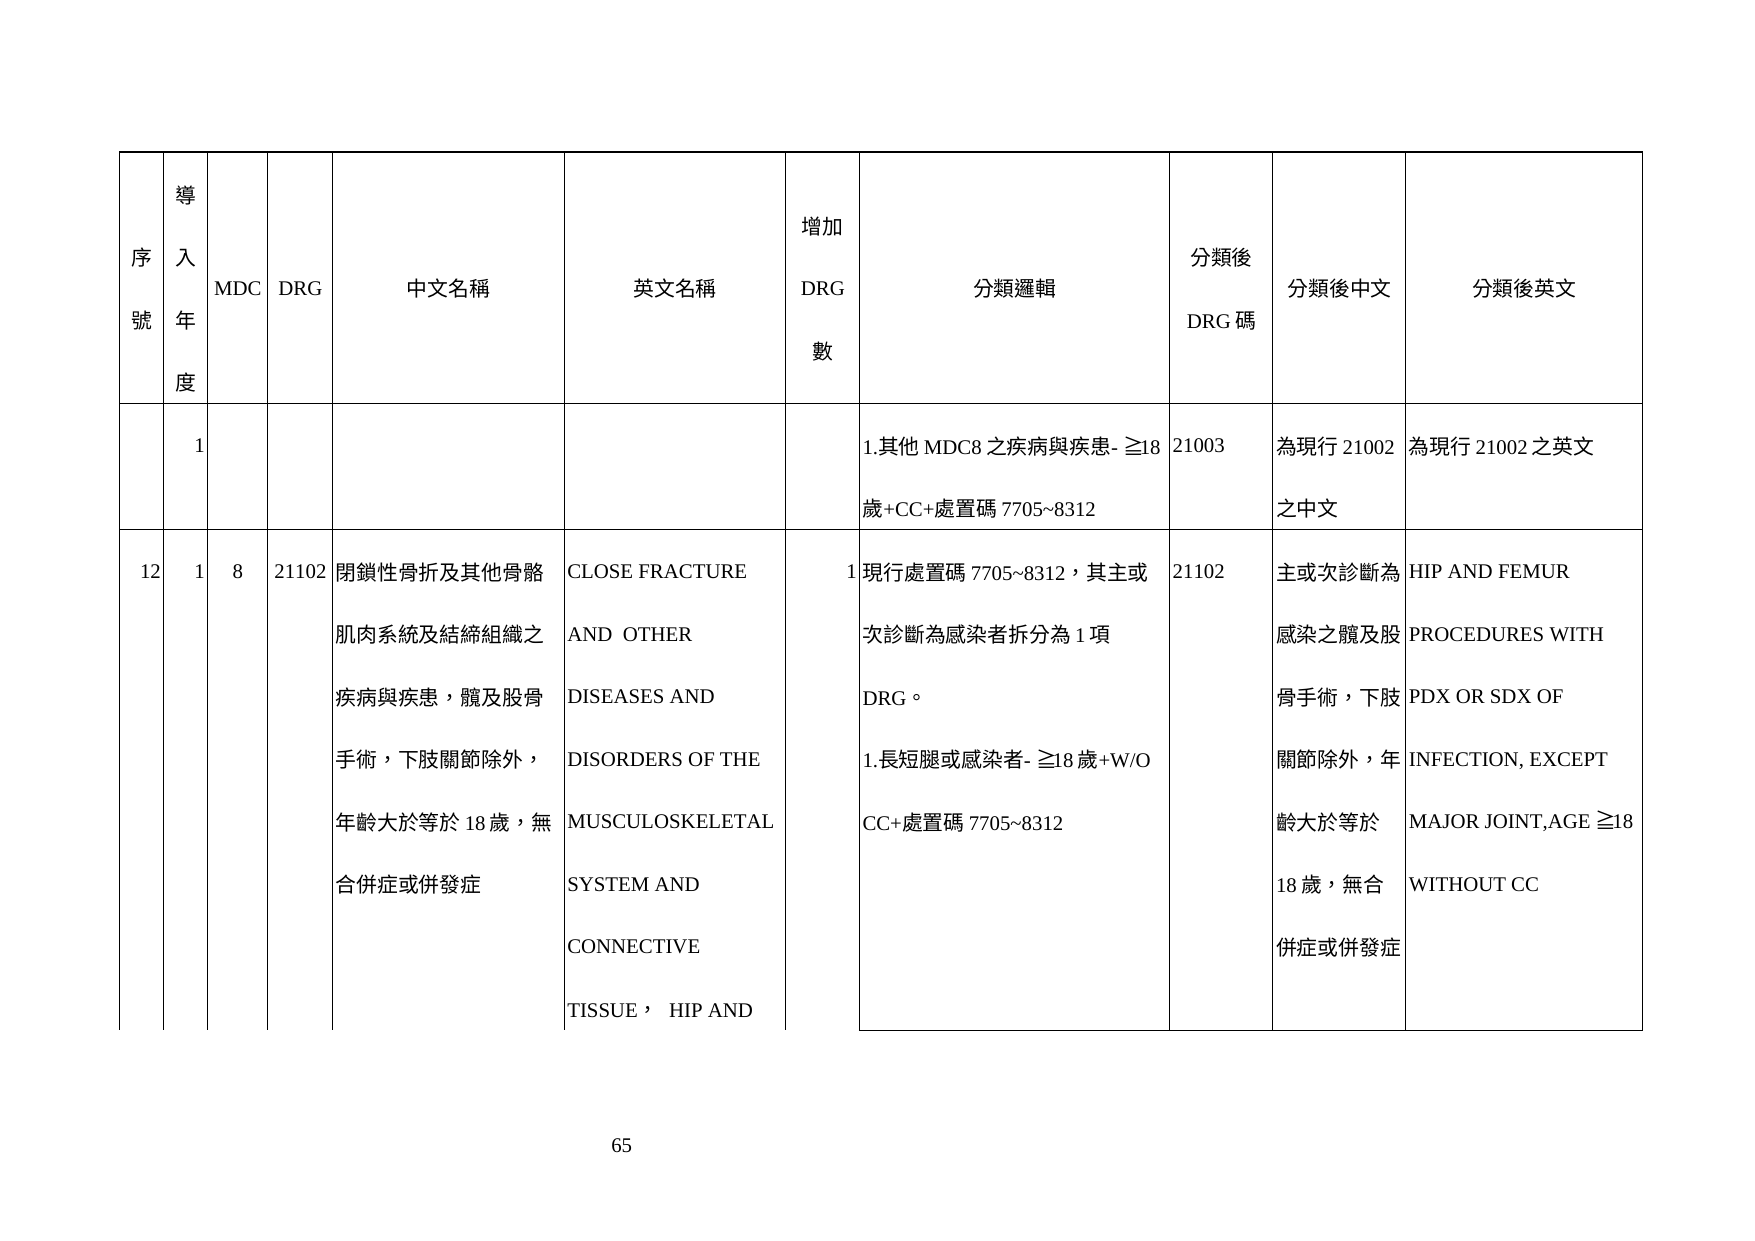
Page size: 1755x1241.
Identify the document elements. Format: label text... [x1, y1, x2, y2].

table_cell HIP AND FEMUR PROCEDURES WITH PDX OR SDX OF INFECTION, EXCEPT MAJOR JOINT,AGE ≧18 WITHOUT CC [1406, 530, 1642, 1029]
table_cell CLOSE FRACTURE AND OTHER DISEASES AND DISORDERS OF THE MUSCULOSKELETAL SYSTEM AND CONNECTIVE TISSUE， HIP AND [565, 530, 785, 1029]
table_cell 為現行21002之英文 [1406, 404, 1642, 528]
table_header 分類後中文 [1273, 153, 1405, 402]
table_cell 1 [786, 530, 859, 1029]
table_cell 現行處置碼7705~8312，其主或次診斷為感染者拆分為1項DRG。 1.長短腿或感染者- ≧18歲+W/O CC+處置碼7705~8312 [860, 530, 1169, 1029]
table_cell 主或次診斷為感染之髖及股骨手術，下肢關節除外，年齡大於等於18歲，無合併症或併發症 [1273, 530, 1405, 1029]
table_cell 為現行21002之中文 [1273, 404, 1405, 528]
table_cell 1.其他MDC8之疾病與疾患- ≧18歲+CC+處置碼7705~8312 [860, 404, 1169, 528]
table_cell 1 [164, 530, 207, 1029]
table_cell [565, 404, 785, 528]
table_cell [333, 404, 564, 528]
table_cell [268, 404, 332, 528]
table_cell [786, 404, 859, 528]
table_header 增加DRG數 [786, 153, 859, 402]
table_cell 21102 [268, 530, 332, 1029]
table_header 分類後 DRG碼 [1170, 153, 1272, 402]
table_cell 21003 [1170, 404, 1272, 528]
table_header 分類後英文 [1406, 153, 1642, 402]
table_cell [120, 404, 163, 528]
table_header DRG [268, 153, 332, 402]
table_cell 閉鎖性骨折及其他骨骼肌肉系統及結締組織之疾病與疾患，髖及股骨手術，下肢關節除外，年齡大於等於18歲，無合併症或併發症 [333, 530, 564, 1029]
table_cell [208, 404, 267, 528]
table_header 英文名稱 [565, 153, 785, 402]
table_cell 21102 [1170, 530, 1272, 1029]
table_header 序號 [120, 153, 163, 402]
table_cell 1 [164, 404, 207, 528]
table_header MDC [208, 153, 267, 402]
table_cell 12 [120, 530, 163, 1029]
table_header 分類邏輯 [860, 153, 1169, 402]
table_header 導入年度 [164, 153, 207, 402]
table_cell 8 [208, 530, 267, 1029]
table_header 中文名稱 [333, 153, 564, 402]
